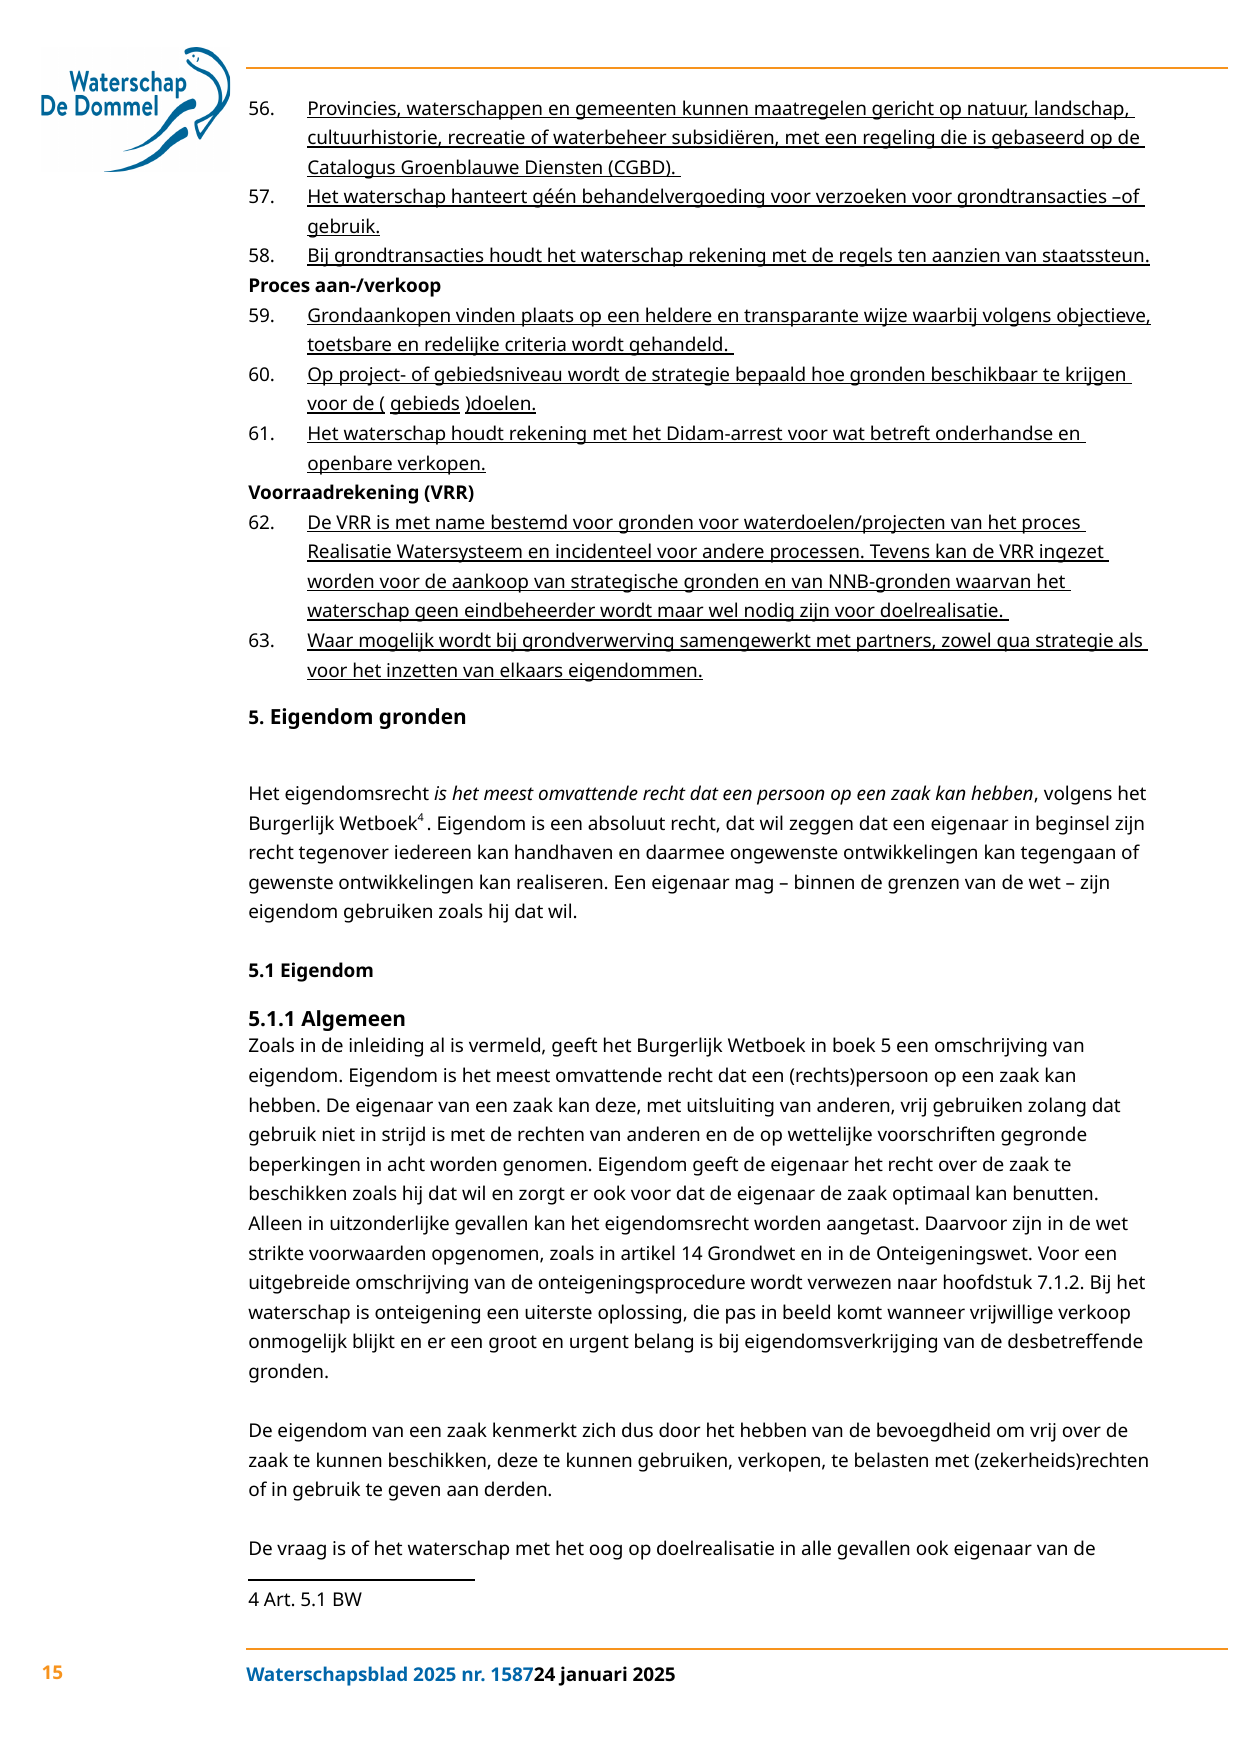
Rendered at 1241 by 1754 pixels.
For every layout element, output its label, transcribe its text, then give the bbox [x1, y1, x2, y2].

text Proces aan-/verkoop [248, 272, 1152, 298]
picture [41, 47, 231, 172]
text Voorraadrekening (VRR) [248, 479, 1152, 505]
text Zoals in de inleiding al is vermeld, geeft het Burgerlijk Wetboek in boek 5 een omschrijving van eigendom. Eigendom is het meest omvattende recht dat een (rechts)persoon op een zaak kan hebben. De eigenaar van een zaak kan deze, met uitsluiting van anderen, vrij gebruiken zolang dat gebruik niet in strijd is met de rechten van anderen en de op wettelijke voorschriften gegronde beperkingen in acht worden genomen. Eigendom geeft de eigenaar het recht over de zaak te beschikken zoals hij dat wil en zorgt er ook voor dat de eigenaar de zaak optimaal kan benutten. Alleen in uitzonderlijke gevallen kan het eigendomsrecht worden aangetast. Daarvoor zijn in de wet strikte voorwaarden opgenomen, zoals in artikel 14 Grondwet en in de Onteigeningswet. Voor een uitgebreide omschrijving van de onteigeningsprocedure wordt verwezen naar hoofdstuk 7.1.2. Bij het waterschap is onteigening een uiterste oplossing, die pas in beeld komt wanneer vrijwillige verkoop onmogelijk blijkt en er een groot en urgent belang is bij eigendomsverkrijging van de desbetreffende gronden. [248, 1033, 1152, 1384]
text De vraag is of het waterschap met het oog op doelrealisatie in alle gevallen ook eigenaar van de [248, 1536, 1152, 1561]
list Op project- of gebiedsniveau wordt de strategie bepaald hoe gronden beschikbaar te krijgen voor de ( gebieds )doelen. [248, 361, 1152, 416]
text 5.1 Eigendom [248, 958, 1152, 983]
list Het waterschap hanteert géén behandelvergoeding voor verzoeken voor grondtransacties –of gebruik. [248, 183, 1152, 239]
text Het eigendomsrecht is het meest omvattende recht dat een persoon op een zaak kan hebben, volgens het Burgerlijk Wetboek. Eigendom is een absoluut recht, dat wil zeggen dat een eigenaar in beginsel zijn recht tegenover iedereen kan handhaven en daarmee ongewenste ontwikkelingen kan tegengaan of gewenste ontwikkelingen kan realiseren. Een eigenaar mag – binnen de grenzen van de wet – zijn eigendom gebruiken zoals hij dat wil. [248, 780, 1152, 924]
text Art. 5.1 BW [248, 1586, 1152, 1612]
text 5.1.1 Algemeen [248, 1004, 1152, 1033]
list Provincies, waterschappen en gemeenten kunnen maatregelen gericht op natuur, landschap, cultuurhistorie, recreatie of waterbeheer subsidiëren, met een regeling die is gebaseerd op de Catalogus Groenblauwe Diensten (CGBD). [248, 95, 1152, 180]
picture [45, 99, 51, 111]
picture [198, 118, 210, 131]
text 5. Eigendom gronden [248, 702, 1152, 731]
text De eigendom van een zaak kenmerkt zich dus door het hebben van de bevoegdheid om vrij over de zaak te kunnen beschikken, deze te kunnen gebruiken, verkopen, te belasten met (zekerheids)rechten of in gebruik te geven aan derden. [248, 1417, 1152, 1502]
list Waar mogelijk wordt bij grondverwerving samengewerkt met partners, zowel qua strategie als voor het inzetten van elkaars eigendommen. [248, 627, 1152, 683]
list Het waterschap houdt rekening met het Didam-arrest voor wat betreft onderhandse en openbare verkopen. [248, 420, 1152, 476]
list Bij grondtransacties houdt het waterschap rekening met de regels ten aanzien van staatssteun. [248, 243, 1152, 268]
list De VRR is met name bestemd voor gronden voor waterdoelen/projecten van het proces Realisatie Watersysteem en incidenteel voor andere processen. Tevens kan de VRR ingezet worden voor de aankoop van strategische gronden en van NNB-gronden waarvan het waterschap geen eindbeheerder wordt maar wel nodig zijn voor doelrealisatie. [248, 509, 1152, 623]
list Grondaankopen vinden plaats op een heldere en transparante wijze waarbij volgens objectieve, toetsbare en redelijke criteria wordt gehandeld. [248, 302, 1152, 357]
picture [204, 47, 231, 76]
